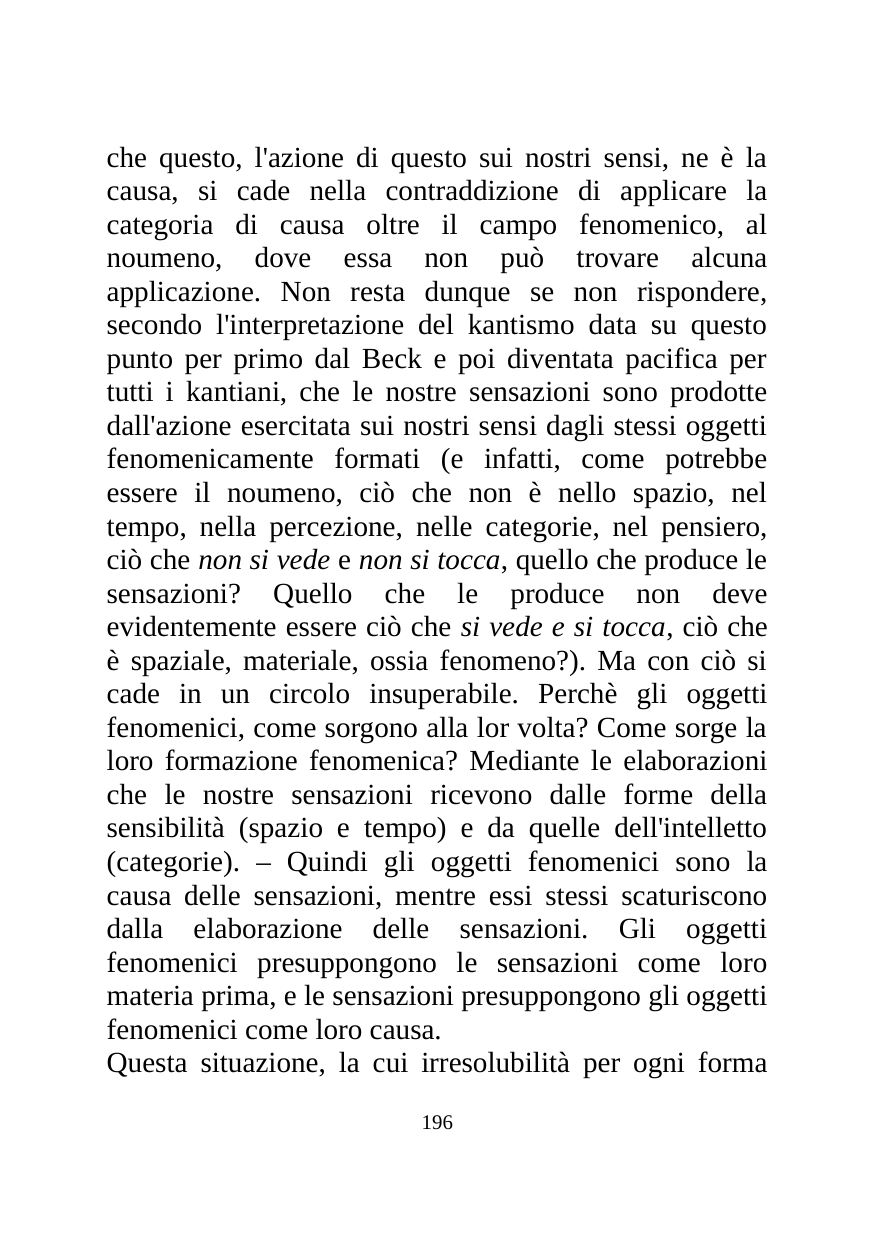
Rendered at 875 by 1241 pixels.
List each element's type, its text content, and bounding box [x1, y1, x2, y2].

text che questo, l'azione di questo sui nostri sensi, ne è la causa, si cade nella contraddizione di applicare la categoria di causa oltre il campo fenomenico, al noumeno, dove essa non può trovare alcuna applicazione. Non resta dunque se non rispondere, secondo l'interpretazione del kantismo data su questo punto per primo dal Beck e poi diventata pacifica per tutti i kantiani, che le nostre sensazioni sono prodotte dall'azione esercitata sui nostri sensi dagli stessi oggetti fenomenicamente formati (e infatti, come potrebbe essere il noumeno, ciò che non è nello spazio, nel tempo, nella percezione, nelle categorie, nel pensiero, ciò che non si vede e non si tocca, quello che produce le sensazioni? Quello che le produce non deve evidentemente essere ciò che si vede e si tocca, ciò che è spaziale, materiale, ossia fenomeno?). Ma con ciò si cade in un circolo insuperabile. Perchè gli oggetti fenomenici, come sorgono alla lor volta? Come sorge la loro formazione fenomenica? Mediante le elaborazioni che le nostre sensazioni ricevono dalle forme della sensibilità (spazio e tempo) e da quelle dell'intelletto (categorie). – Quindi gli oggetti fenomenici sono la causa delle sensazioni, mentre essi stessi scaturiscono dalla elaborazione delle sensazioni. Gli oggetti fenomenici presuppongono le sensazioni come loro materia prima, e le sensazioni presuppongono gli oggetti fenomenici come loro causa. [106, 140, 768, 1045]
text Questa situazione, la cui irresolubilità per ogni forma [106, 1045, 768, 1079]
